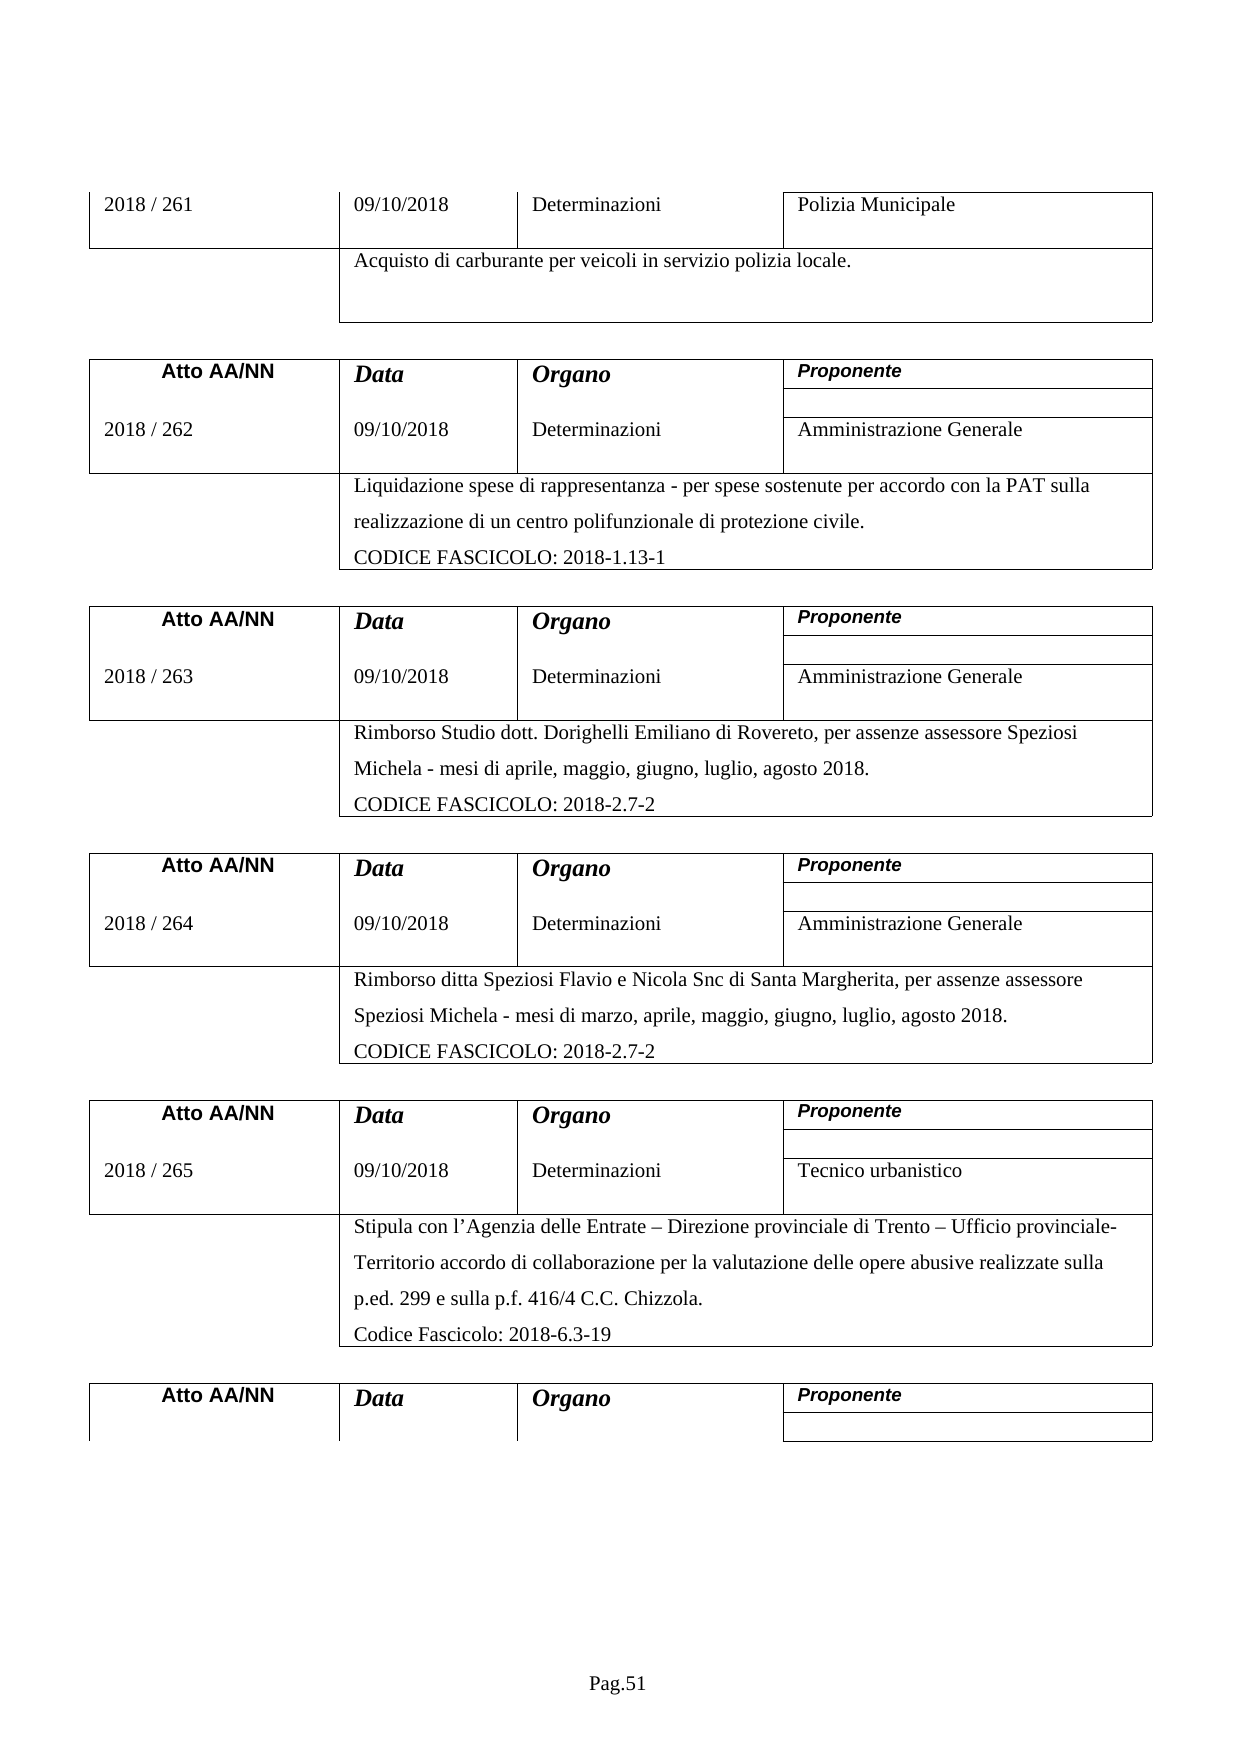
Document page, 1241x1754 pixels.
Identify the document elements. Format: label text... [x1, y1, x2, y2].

table_header Data [340, 854, 517, 882]
table_cell [89, 1346, 339, 1383]
table_cell 2018 / 262 [90, 417, 339, 472]
table_cell [339, 1064, 1152, 1100]
table_header Organo [518, 1384, 783, 1412]
table_header Data [340, 607, 517, 635]
table_cell [90, 635, 339, 664]
table_cell [89, 967, 339, 1063]
table_cell 2018 / 263 [90, 664, 339, 719]
table_cell [784, 389, 1152, 417]
table_cell [340, 388, 517, 417]
table_cell [340, 635, 517, 664]
table_cell Determinazioni [518, 1158, 783, 1213]
table_cell [90, 1412, 339, 1441]
table_cell [518, 635, 783, 664]
table_cell [784, 1413, 1152, 1441]
table_cell [340, 882, 517, 911]
table_header Proponente [784, 1101, 1152, 1129]
table_cell Determinazioni [518, 417, 783, 472]
table_header Data [340, 360, 517, 388]
table_header Atto AA/NN [90, 607, 339, 635]
table_cell Acquisto di carburante per veicoli in servizio polizia locale. [340, 249, 1152, 322]
table_header Proponente [784, 854, 1152, 882]
table_cell [90, 882, 339, 911]
table_cell Amministrazione Generale [784, 912, 1152, 966]
table_cell 09/10/2018 [340, 417, 517, 472]
table_cell Determinazioni [518, 911, 783, 966]
table_cell 09/10/2018 [340, 192, 517, 247]
table_cell [339, 1347, 1152, 1383]
table_cell [89, 474, 339, 569]
table_cell [89, 569, 339, 606]
table_cell Determinazioni [518, 664, 783, 719]
table_header Atto AA/NN [90, 1384, 339, 1412]
table_cell Liquidazione spese di rappresentanza - per spese sostenute per accordo con la PAT sulla realizzazione di un centro polifunzionale di protezione civile. CODICE FASCICOLO: 2018-1.13-1 [340, 474, 1152, 569]
table_header Atto AA/NN [90, 854, 339, 882]
table_cell Determinazioni [518, 192, 783, 247]
table_header Proponente [784, 360, 1152, 388]
table_cell 2018 / 261 [90, 192, 339, 247]
table_cell [339, 323, 1152, 359]
table_cell 09/10/2018 [340, 911, 517, 966]
table_cell Rimborso ditta Speziosi Flavio e Nicola Snc di Santa Margherita, per assenze assessore Speziosi Michela - mesi di marzo, aprile, maggio, giugno, luglio, agosto 2018. CODICE FASCICOLO: 2018-2.7-2 [340, 967, 1152, 1063]
table_cell [340, 1412, 517, 1441]
table_header Organo [518, 360, 783, 388]
table_cell [784, 883, 1152, 911]
table_cell Rimborso Studio dott. Dorighelli Emiliano di Rovereto, per assenze assessore Speziosi Michela - mesi di aprile, maggio, giugno, luglio, agosto 2018. CODICE FASCICOLO: 2018-2.7-2 [340, 721, 1152, 816]
table_cell Amministrazione Generale [784, 418, 1152, 472]
table_header Organo [518, 607, 783, 635]
table_header Atto AA/NN [90, 1101, 339, 1129]
table_cell [89, 1063, 339, 1100]
table_cell 2018 / 264 [90, 911, 339, 966]
table_cell [89, 816, 339, 853]
table_cell [89, 1215, 339, 1346]
table_cell [339, 817, 1152, 853]
table_cell Stipula con l’Agenzia delle Entrate – Direzione provinciale di Trento – Ufficio provinciale-Territorio accordo di collaborazione per la valutazione delle opere abusive realizzate sulla p.ed. 299 e sulla p.f. 416/4 C.C. Chizzola. Codice Fascicolo: 2018-6.3-19 [340, 1215, 1152, 1346]
table_header Atto AA/NN [90, 360, 339, 388]
table_header Proponente [784, 1384, 1152, 1412]
table_header Organo [518, 854, 783, 882]
table_cell [90, 388, 339, 417]
table_cell [89, 249, 339, 322]
table_cell [339, 570, 1152, 606]
table_cell 2018 / 265 [90, 1158, 339, 1213]
table_cell [518, 1129, 783, 1158]
table_cell [784, 1130, 1152, 1158]
table_header Organo [518, 1101, 783, 1129]
table_cell [89, 322, 339, 359]
table_cell 09/10/2018 [340, 1158, 517, 1213]
table_cell 09/10/2018 [340, 664, 517, 719]
table_cell Amministrazione Generale [784, 665, 1152, 719]
table_cell [89, 721, 339, 816]
table_cell [340, 1129, 517, 1158]
table_header Data [340, 1384, 517, 1412]
table_cell Tecnico urbanistico [784, 1159, 1152, 1213]
table_cell Polizia Municipale [784, 193, 1152, 247]
table_cell [784, 636, 1152, 664]
table_cell [518, 882, 783, 911]
table_cell [518, 1412, 783, 1441]
table_header Proponente [784, 607, 1152, 635]
table_cell [90, 1129, 339, 1158]
table_header Data [340, 1101, 517, 1129]
table_cell [518, 388, 783, 417]
